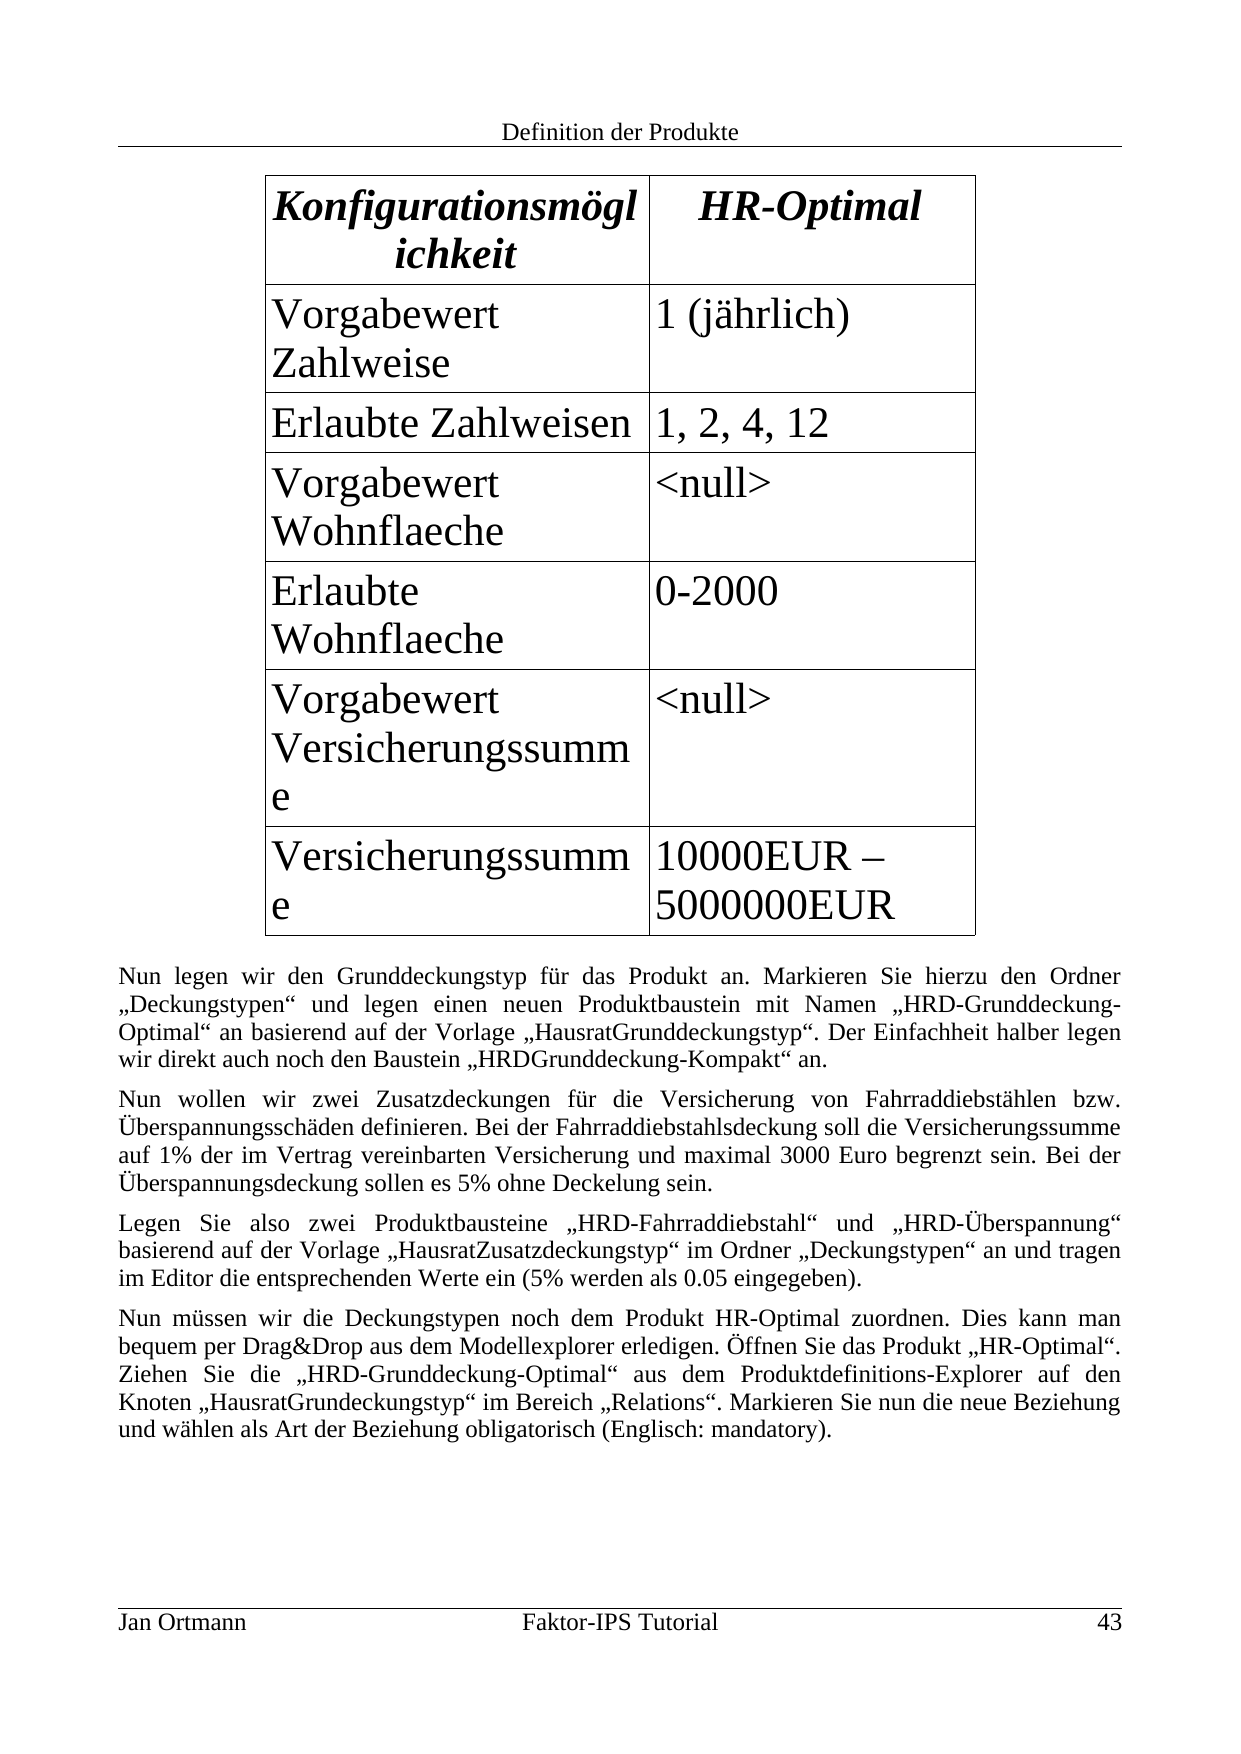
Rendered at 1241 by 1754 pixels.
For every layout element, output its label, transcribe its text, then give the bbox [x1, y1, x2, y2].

table_cell Versicherungssumme [266, 827, 649, 934]
text Nun legen wir den Grunddeckungstyp für das Produkt an. Markieren Sie hierzu den Ordner „Deckungstypen“ und legen einen neuen Produktbaustein mit Namen „HRD-Grunddeckung-Optimal“ an basierend auf der Vorlage „HausratGrunddeckungstyp“. Der Einfachheit halber legen wir direkt auch noch den Baustein „HRD­Grunddeckung‑Kompakt“ an. [118, 962, 1122, 1073]
text Nun müssen wir die Deckungstypen noch dem Produkt HR-Optimal zuordnen. Dies kann man bequem per Drag&Drop aus dem Modellexplorer erledigen. Öffnen Sie das Produkt „HR-Optimal“. Ziehen Sie die „HRD-Grunddeckung-Optimal“ aus dem Produktdefinitions-Explorer auf den Knoten „HausratGrundeckungstyp“ im Bereich „Relations“. Markieren Sie nun die neue Beziehung und wählen als Art der Beziehung obligatorisch (Englisch: mandatory). [118, 1304, 1122, 1443]
table_cell 1, 2, 4, 12 [650, 393, 975, 452]
table_header Konfigurationsmöglichkeit [266, 176, 649, 284]
table_cell <null> [650, 670, 975, 826]
table_cell 0-2000 [650, 562, 975, 669]
table_cell Vorgabewert Wohnflaeche [266, 453, 649, 561]
table_cell <null> [650, 453, 975, 561]
text Legen Sie also zwei Produktbausteine „HRD-Fahrraddiebstahl“ und „HRD-Überspannung“ basierend auf der Vorlage „HausratZusatzdeckungstyp“ im Ordner „Deckungstypen“ an und tragen im Editor die entsprechenden Werte ein (5% werden als 0.05 eingegeben). [118, 1209, 1122, 1292]
table_header HR-Optimal [650, 176, 975, 284]
text Nun wollen wir zwei Zusatzdeckungen für die Versicherung von Fahrraddiebstählen bzw. Überspannungsschäden definieren. Bei der Fahrraddiebstahlsdeckung soll die Versicherungssumme auf 1% der im Vertrag vereinbarten Versicherung und maximal 3000 Euro begrenzt sein. Bei der Überspannungsdeckung sollen es 5% ohne Deckelung sein. [118, 1086, 1122, 1196]
table_cell Erlaubte Zahlweisen [266, 393, 649, 452]
table_cell Vorgabewert Versicherungssumme [266, 670, 649, 826]
table_cell 10000EUR – 5000000EUR [650, 827, 975, 934]
table_cell Erlaubte Wohnflaeche [266, 562, 649, 669]
table_cell 1 (jährlich) [650, 285, 975, 392]
table_cell Vorgabewert Zahlweise [266, 285, 649, 392]
